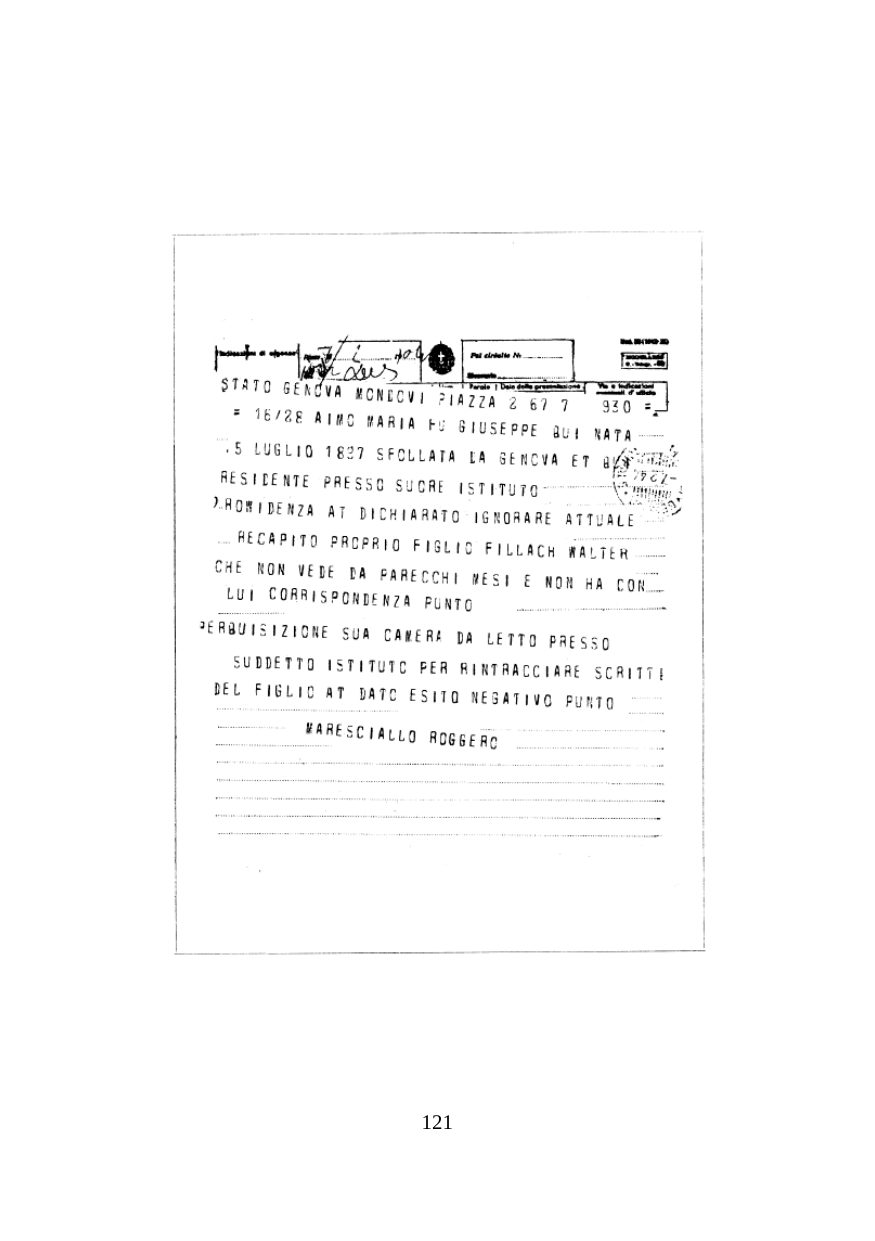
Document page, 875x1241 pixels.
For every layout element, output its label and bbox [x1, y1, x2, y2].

picture [165, 227, 709, 960]
